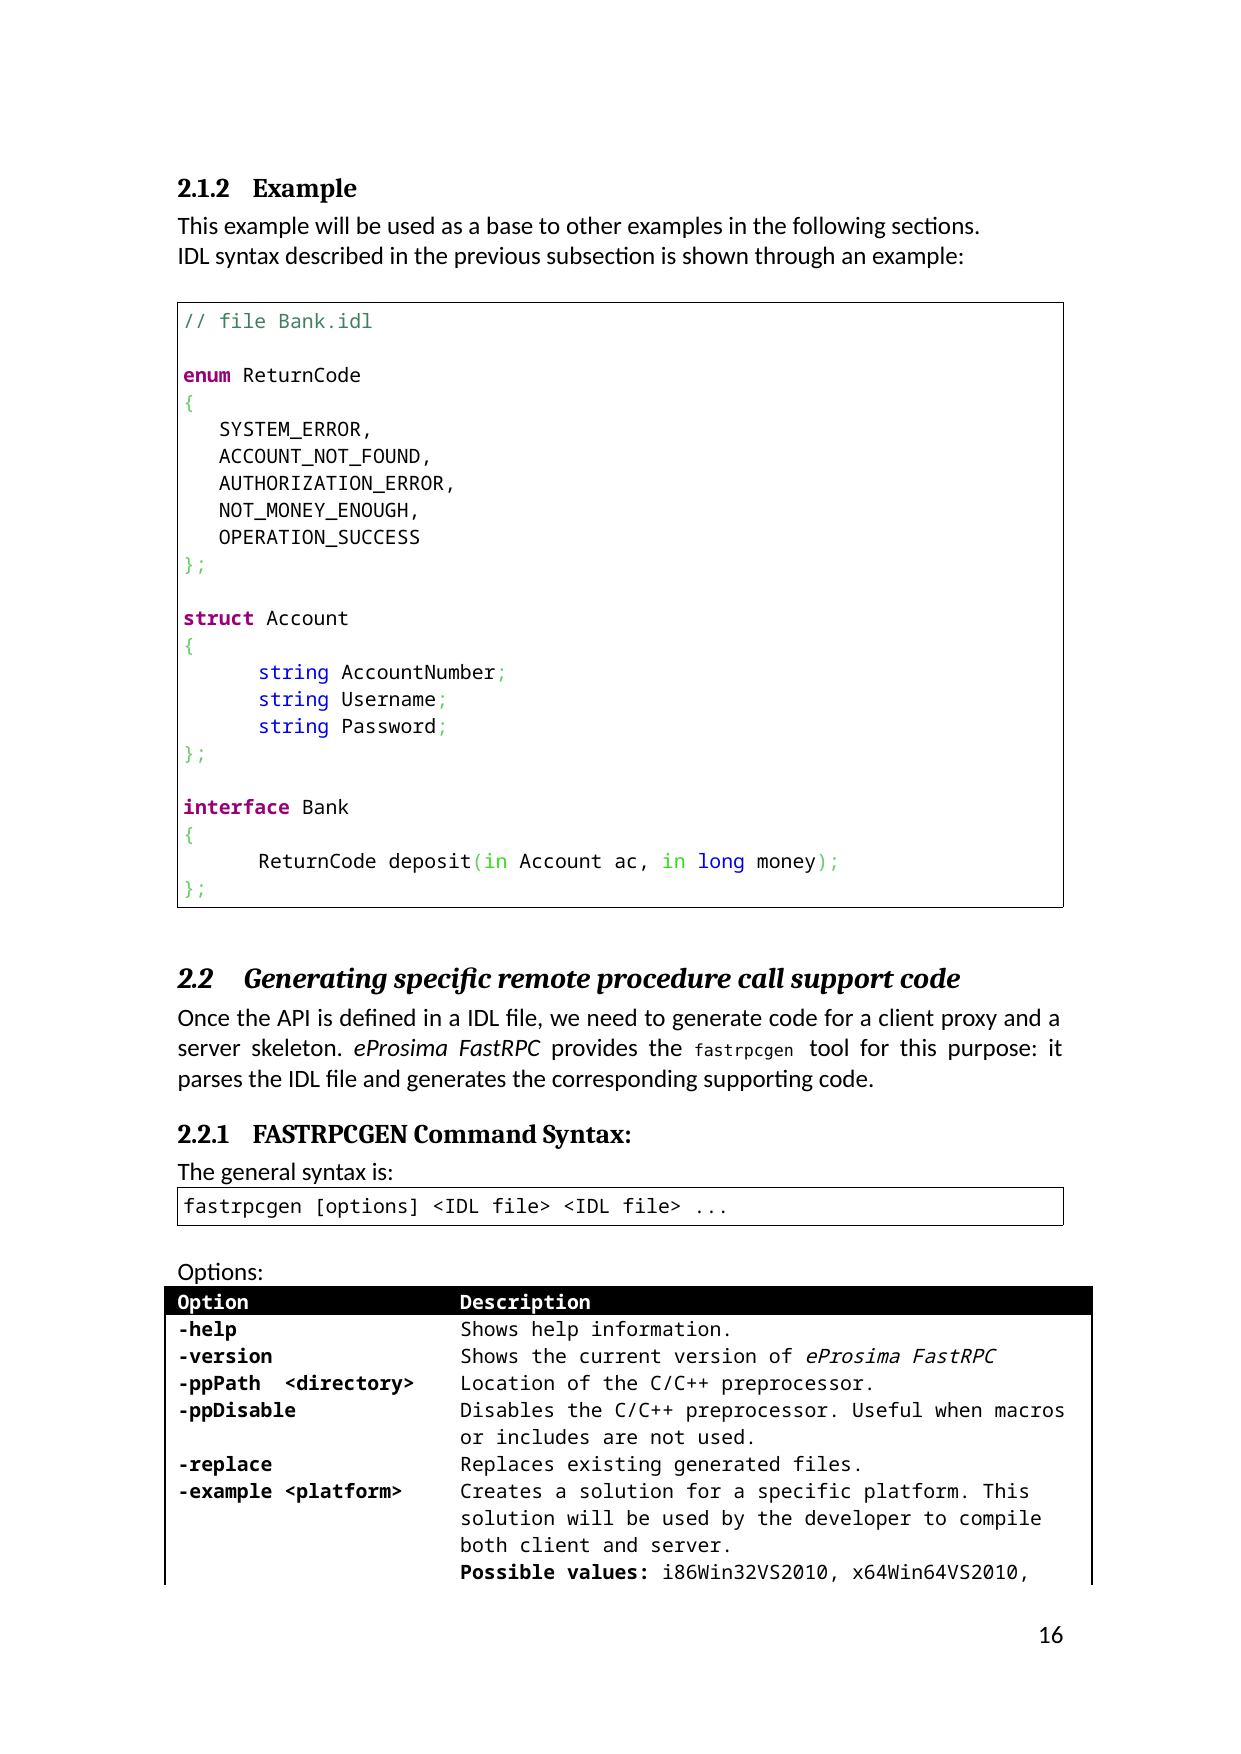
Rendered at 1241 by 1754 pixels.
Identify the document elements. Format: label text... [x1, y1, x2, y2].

table_cell -ppPath <directory> [166, 1369, 448, 1396]
table_cell Disables the C/C++ preprocessor. Useful when macros or includes are not used. [448, 1396, 1091, 1450]
table_cell -help [166, 1315, 448, 1342]
table_cell Creates a solution for a specific platform. This solution will be used by the developer to compile both client and server. Possible values: i86Win32VS2010, x64Win64VS2010, [448, 1477, 1091, 1585]
subtitle FASTRPCGEN Command Syntax: [177, 1119, 1063, 1150]
table_header Description [448, 1288, 1091, 1315]
table_cell -ppDisable [166, 1396, 448, 1450]
table_cell Replaces existing generated files. [448, 1450, 1091, 1477]
text Once the API is defined in a IDL file, we need to generate code for a client proxy and a server skeleton. eProsima FastRPC provides the fastrpcgen tool for this purpose: it parses the IDL file and generates the corresponding supporting code. [177, 1002, 1063, 1094]
table_cell Shows help information. [448, 1315, 1091, 1342]
subtitle Generating specific remote procedure call support code [177, 962, 1063, 996]
table_cell -version [166, 1342, 448, 1369]
table_cell Shows the current version of eProsima FastRPC [448, 1342, 1091, 1369]
subtitle Example [177, 173, 1063, 204]
table_cell -example <platform> [166, 1477, 448, 1585]
table_header fastrpcgen [options] <IDL file> <IDL file> ... [178, 1188, 1063, 1225]
text The general syntax is: [177, 1156, 1063, 1187]
text Options: [177, 1256, 1063, 1286]
table_cell Location of the C/C++ preprocessor. [448, 1369, 1091, 1396]
table_header Option [166, 1288, 448, 1315]
table_cell -replace [166, 1450, 448, 1477]
table_header // file Bank.idl enum ReturnCode { SYSTEM_ERROR, ACCOUNT_NOT_FOUND, AUTHORIZATION_ERROR, NOT_MONEY_ENOUGH, OPERATION_SUCCESS }; struct Account { string AccountNumber; string Username; string Password; }; interface Bank { ReturnCode deposit(in Account ac, in long money); }; [178, 303, 1063, 907]
text IDL syntax described in the previous subsection is shown through an example: [177, 241, 1063, 271]
text This example will be used as a base to other examples in the following sections. [177, 210, 1063, 241]
